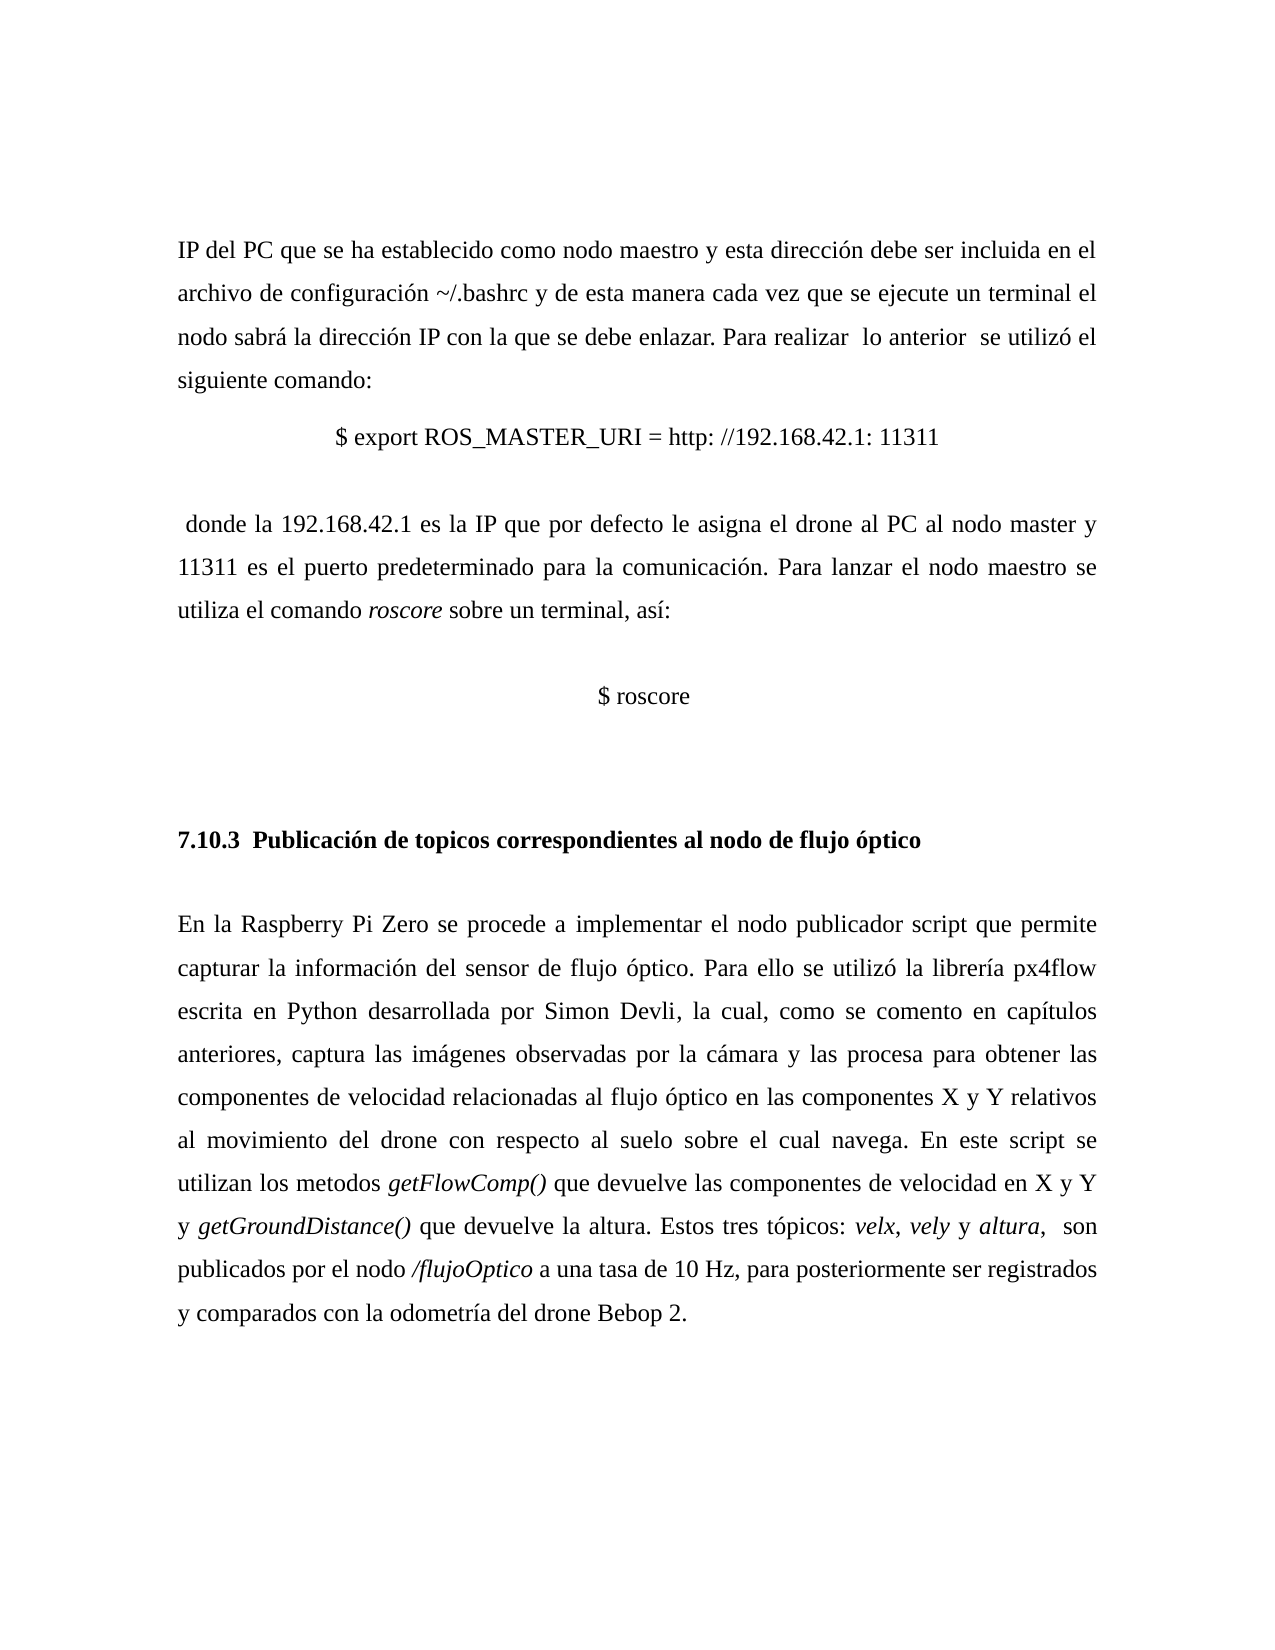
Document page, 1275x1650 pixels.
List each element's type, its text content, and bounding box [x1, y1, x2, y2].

text En la Raspberry Pi Zero se procede a implementar el nodo publicador script que permite capturar la información del sensor de flujo óptico. Para ello se utilizó la librería px4flow escrita en Python desarrollada por Simon Devli, la cual, como se comento en capítulos anteriores, captura las imágenes observadas por la cámara y las procesa para obtener las componentes de velocidad relacionadas al flujo óptico en las componentes X y Y relativos al movimiento del drone con respecto al suelo sobre el cual navega. En este script se utilizan los metodos getFlowComp() que devuelve las componentes de velocidad en X y Y y getGroundDistance() que devuelve la altura. Estos tres tópicos: velx, vely y altura, son publicados por el nodo /flujoOptico a una tasa de 10 Hz, para posteriormente ser registrados y comparados con la odometría del drone Bebop 2. [177, 909, 1098, 1326]
text IP del PC que se ha establecido como nodo maestro y esta dirección debe ser incluida en el archivo de configuración ~/.bashrc y de esta manera cada vez que se ejecute un terminal el nodo sabrá la dirección IP con la que se debe enlazar. Para realizar lo anterior se utilizó el siguiente comando: [177, 235, 1098, 393]
text donde la 192.168.42.1 es la IP que por defecto le asigna el drone al PC al nodo master y 11311 es el puerto predeterminado para la comunicación. Para lanzar el nodo maestro se utiliza el comando roscore sobre un terminal, así: [177, 509, 1098, 624]
text $ export ROS_MASTER_URI = http: //192.168.42.1: 11311 [177, 422, 1098, 451]
text $ roscore [177, 681, 1098, 710]
subtitle Publicación de topicos correspondientes al nodo de flujo óptico [177, 825, 1098, 854]
